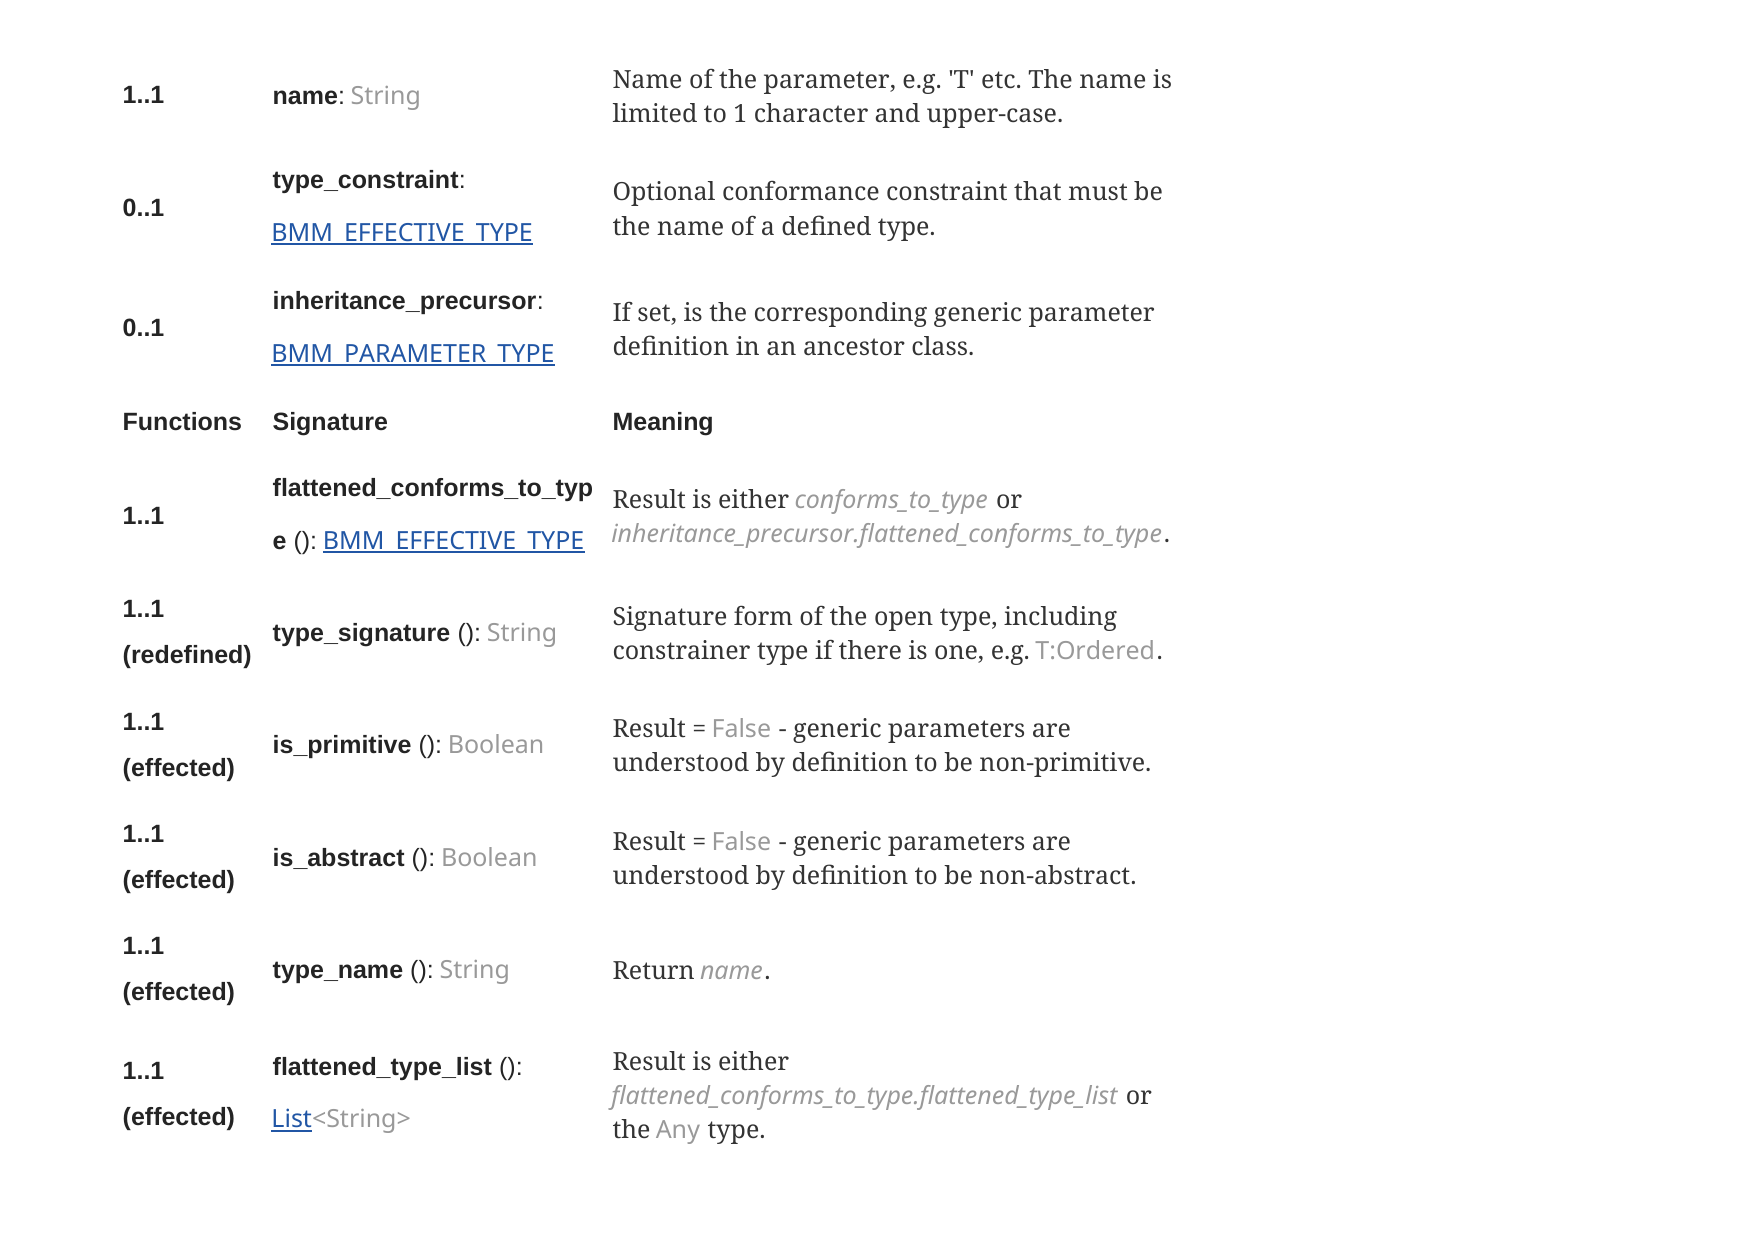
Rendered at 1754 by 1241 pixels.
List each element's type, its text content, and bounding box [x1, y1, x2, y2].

table_cell 1..1 (redefined) [118, 591, 268, 704]
table_cell flattened_type_list (): List<String> [268, 1041, 608, 1178]
table_cell is_primitive (): Boolean [268, 704, 608, 816]
table_cell Signature [268, 404, 608, 471]
table_cell 0..1 [118, 163, 268, 283]
table_cell is_abstract (): Boolean [268, 816, 608, 928]
table_cell If set, is the corresponding generic parameter definition in an ancestor class. [608, 283, 1181, 404]
table_cell 1..1 (effected) [118, 1041, 268, 1178]
table_cell Functions [118, 404, 268, 471]
table_cell type_name (): String [268, 928, 608, 1041]
table_cell Return name. [608, 928, 1181, 1041]
table_cell Name of the parameter, e.g. 'T' etc. The name is limited to 1 character and upper-case. [608, 59, 1181, 162]
table_cell 1..1 [118, 59, 268, 162]
table_cell type_signature (): String [268, 591, 608, 704]
table_cell 1..1 (effected) [118, 816, 268, 928]
table_cell 0..1 [118, 283, 268, 404]
table_cell type_constraint: BMM_EFFECTIVE_TYPE [268, 163, 608, 283]
table_cell Result = False - generic parameters are understood by definition to be non-abstract. [608, 816, 1181, 928]
table_cell inheritance_precursor: BMM_PARAMETER_TYPE [268, 283, 608, 404]
table_cell 1..1 (effected) [118, 928, 268, 1041]
table_cell Result is either conforms_to_type or inheritance_precursor.flattened_conforms_to_type. [608, 471, 1181, 591]
table_cell Result is either flattened_conforms_to_type.flattened_type_list or the Any type. [608, 1041, 1181, 1178]
table_cell name: String [268, 59, 608, 162]
table_cell Result = False - generic parameters are understood by definition to be non-primitive. [608, 704, 1181, 816]
table_cell 1..1 [118, 471, 268, 591]
table_cell Optional conformance constraint that must be the name of a defined type. [608, 163, 1181, 283]
table_cell flattened_conforms_to_type (): BMM_EFFECTIVE_TYPE [268, 471, 608, 591]
table_cell 1..1 (effected) [118, 704, 268, 816]
table_cell Signature form of the open type, including constrainer type if there is one, e.g. T:Ordered. [608, 591, 1181, 704]
table_cell Meaning [608, 404, 1181, 471]
